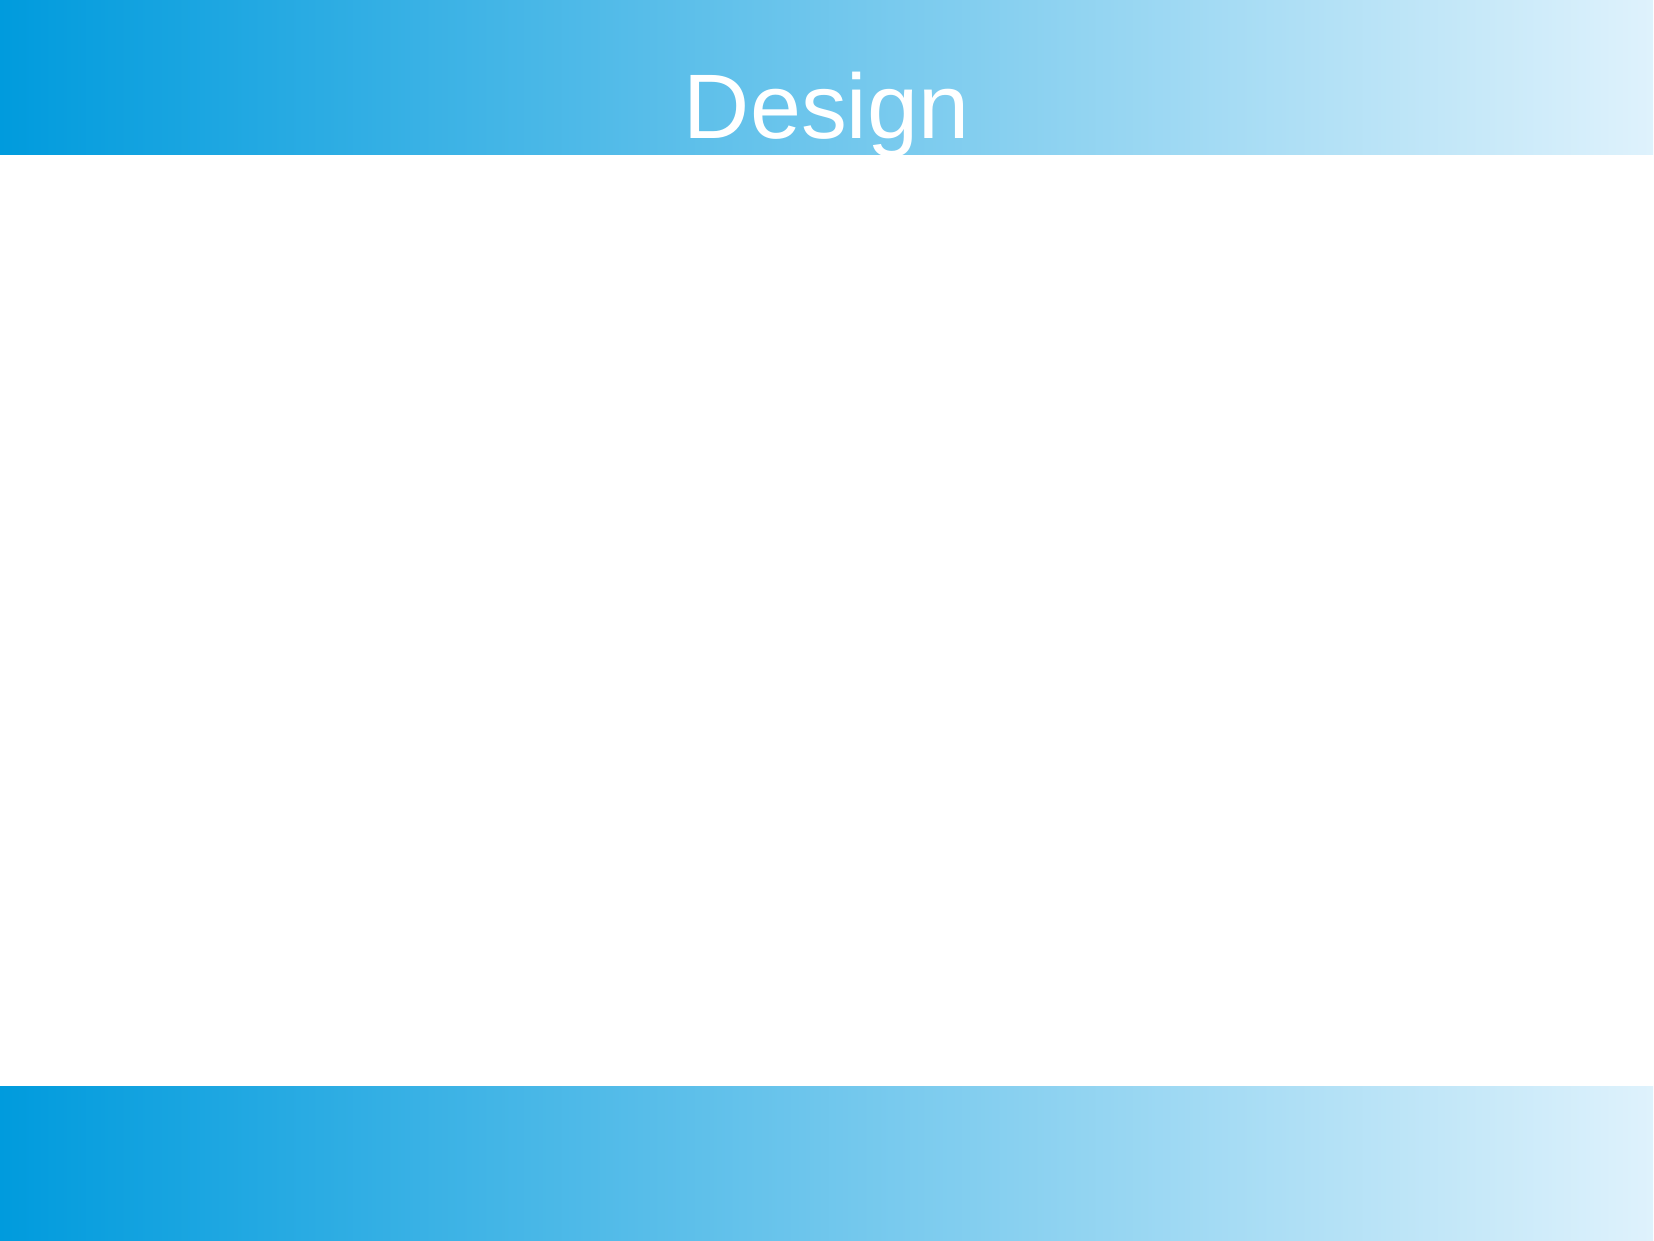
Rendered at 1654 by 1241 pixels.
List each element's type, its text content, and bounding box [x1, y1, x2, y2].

title Design [82, 46, 1571, 158]
